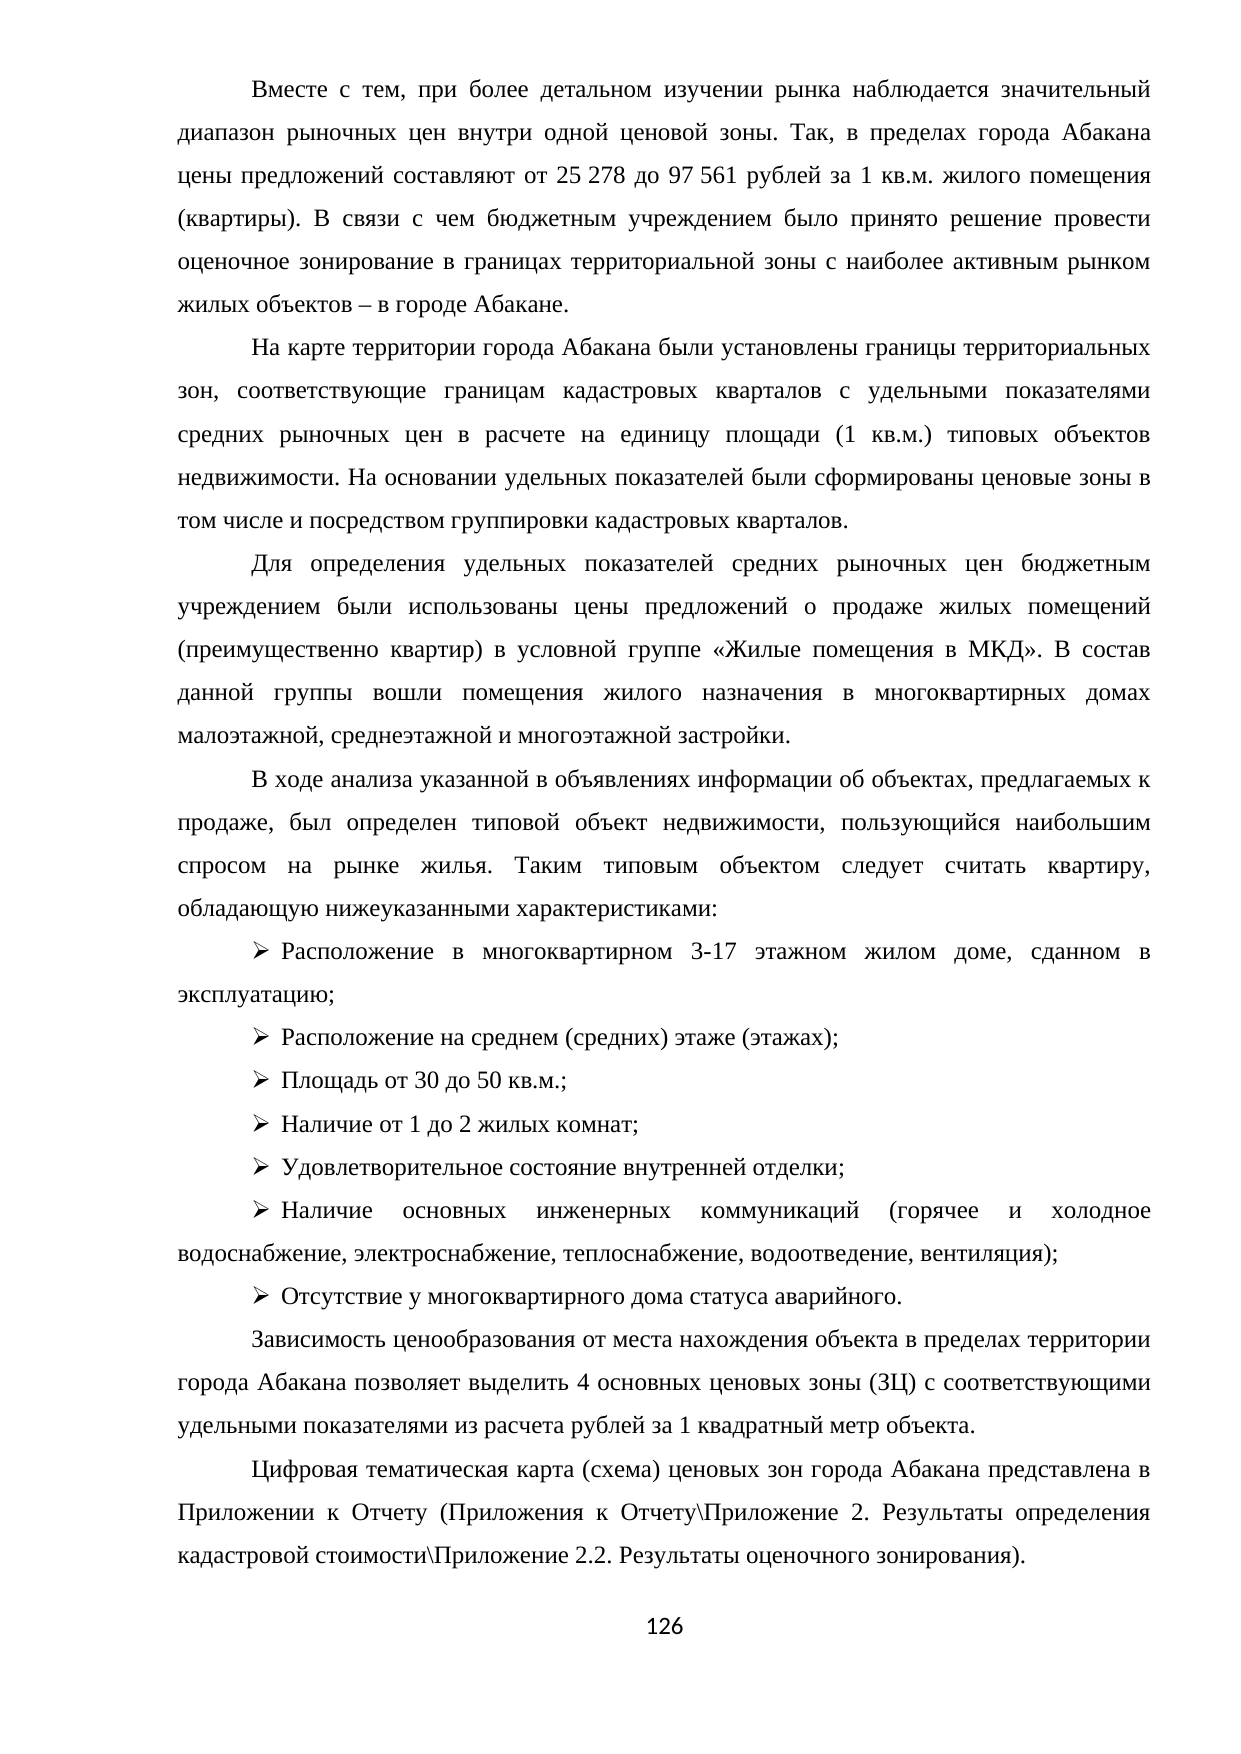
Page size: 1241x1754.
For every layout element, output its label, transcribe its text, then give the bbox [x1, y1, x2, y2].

list Расположение на среднем (средних) этаже (этажах); [177, 1022, 1152, 1051]
list Отсутствие у многоквартирного дома статуса аварийного. [177, 1281, 1152, 1310]
list Расположение в многоквартирном 3-17 этажном жилом доме, сданном в эксплуатацию; [177, 936, 1152, 1008]
text На карте территории города Абакана были установлены границы территориальных зон, соответствующие границам кадастровых кварталов с удельными показателями средних рыночных цен в расчете на единицу площади (1 кв.м.) типовых объектов недвижимости. На основании удельных показателей были сформированы ценовые зоны в том числе и посредством группировки кадастровых кварталов. [177, 332, 1152, 534]
list Наличие основных инженерных коммуникаций (горячее и холодное водоснабжение, электроснабжение, теплоснабжение, водоотведение, вентиляция); [177, 1195, 1152, 1267]
text В ходе анализа указанной в объявлениях информации об объектах, предлагаемых к продаже, был определен типовой объект недвижимости, пользующийся наибольшим спросом на рынке жилья. Таким типовым объектом следует считать квартиру, обладающую нижеуказанными характеристиками: [177, 764, 1152, 922]
text Для определения удельных показателей средних рыночных цен бюджетным учреждением были использованы цены предложений о продаже жилых помещений (преимущественно квартир) в условной группе «Жилые помещения в МКД». В состав данной группы вошли помещения жилого назначения в многоквартирных домах малоэтажной, среднеэтажной и многоэтажной застройки. [177, 548, 1152, 749]
text Цифровая тематическая карта (схема) ценовых зон города Абакана представлена в Приложении к Отчету (Приложения к Отчету\Приложение 2. Результаты определения кадастровой стоимости\Приложение 2.2. Результаты оценочного зонирования). [177, 1454, 1152, 1569]
list Наличие от 1 до 2 жилых комнат; [177, 1109, 1152, 1137]
list Удовлетворительное состояние внутренней отделки; [177, 1152, 1152, 1181]
list Площадь от 30 до 50 кв.м.; [177, 1066, 1152, 1094]
text Зависимость ценообразования от места нахождения объекта в пределах территории города Абакана позволяет выделить 4 основных ценовых зоны (ЗЦ) с соответствующими удельными показателями из расчета рублей за 1 квадратный метр объекта. [177, 1324, 1152, 1439]
text Вместе с тем, при более детальном изучении рынка наблюдается значительный диапазон рыночных цен внутри одной ценовой зоны. Так, в пределах города Абакана цены предложений составляют от 25 278 до 97 561 рублей за 1 кв.м. жилого помещения (квартиры). В связи с чем бюджетным учреждением было принято решение провести оценочное зонирование в границах территориальной зоны с наиболее активным рынком жилых объектов – в городе Абакане. [177, 74, 1152, 318]
